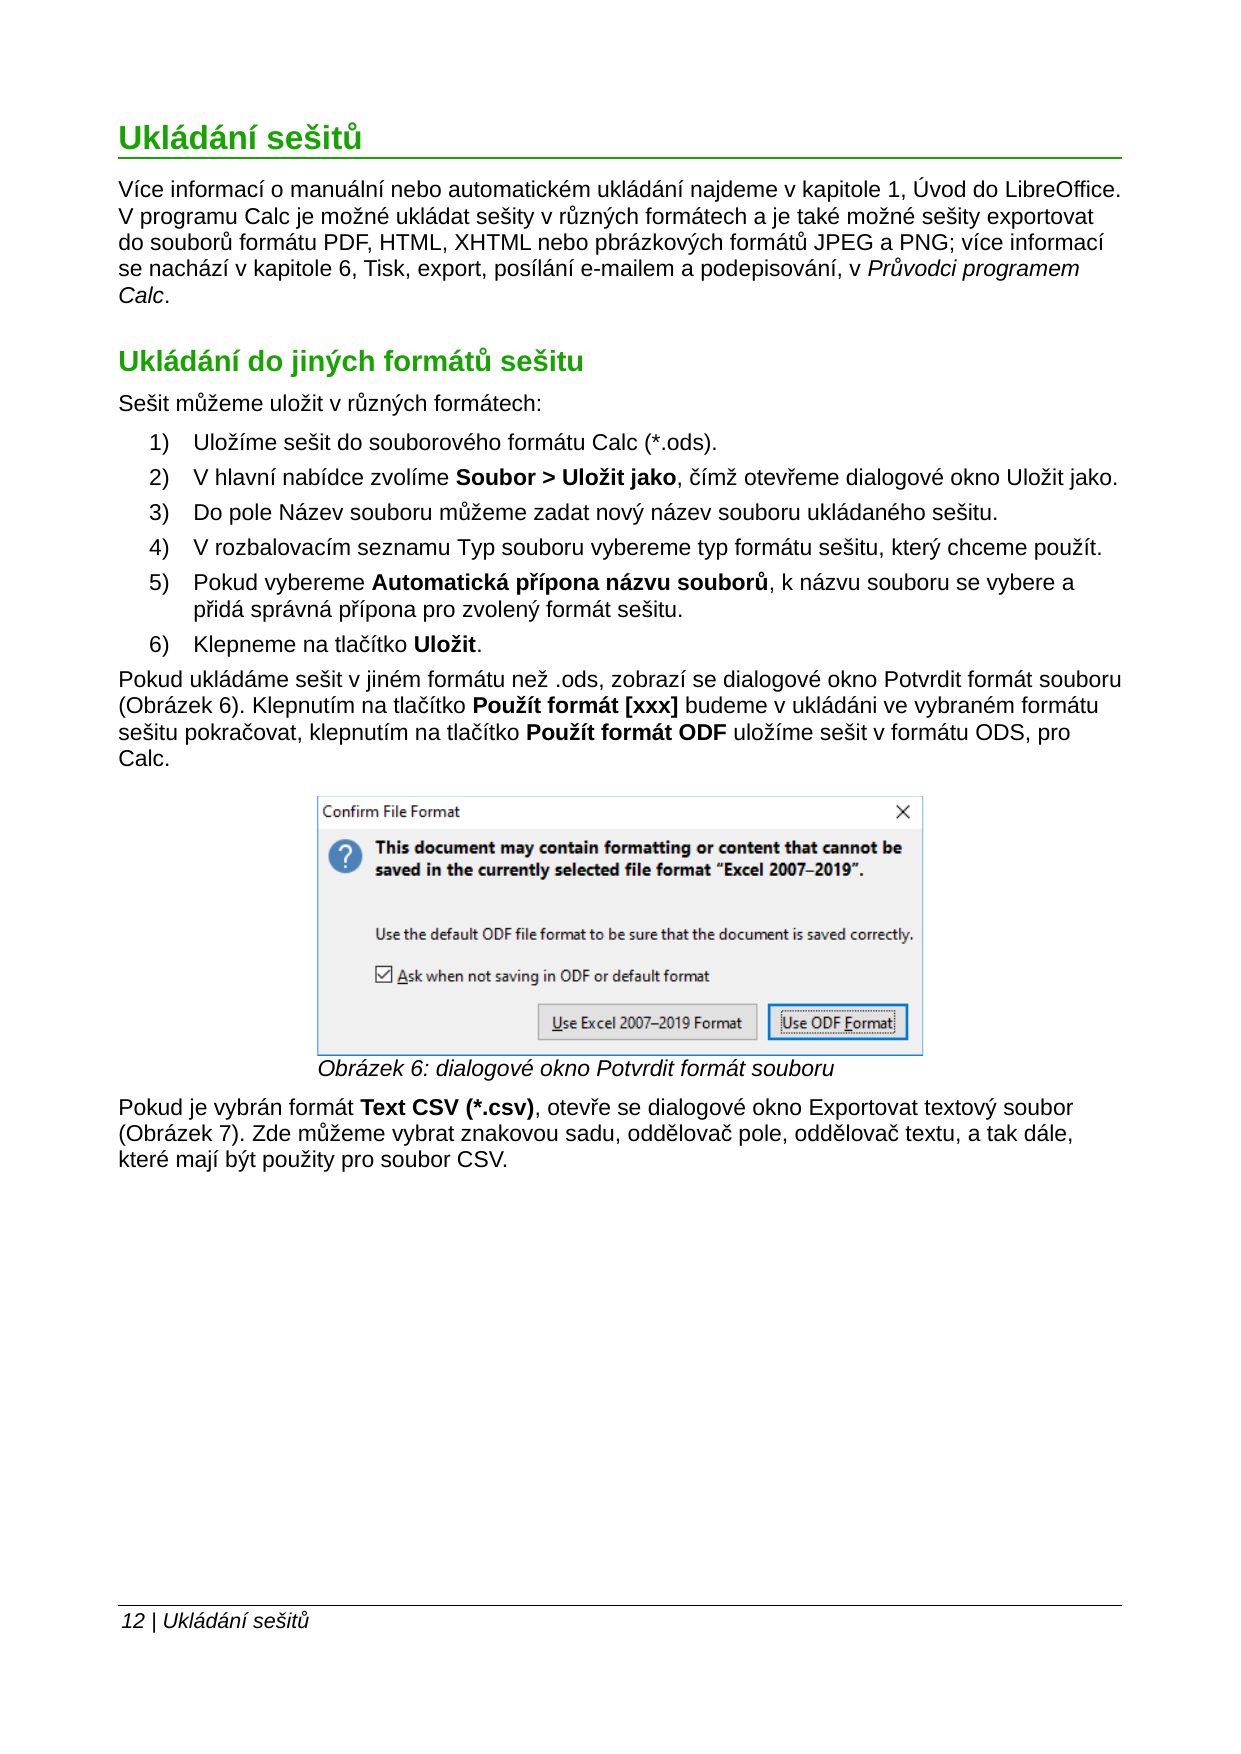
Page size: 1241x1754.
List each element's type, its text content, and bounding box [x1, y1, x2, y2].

list Uložíme sešit do souborového formátu Calc (*.ods). [169, 428, 1122, 455]
list Pokud vybereme Automatická přípona názvu souborů, k názvu souboru se vybere a přidá správná přípona pro zvolený formát sešitu. [169, 569, 1122, 622]
list V hlavní nabídce zvolíme Soubor > Uložit jako, čímž otevřeme dialogové okno Uložit jako. [169, 464, 1122, 490]
list Do pole Název souboru můžeme zadat nový název souboru ukládaného sešitu. [169, 499, 1122, 525]
list Sešit můžeme uložit v různých formátech: [118, 389, 1122, 416]
list V rozbalovacím seznamu Typ souboru vybereme typ formátu sešitu, který chceme použít. [169, 534, 1122, 560]
text Pokud je vybrán formát Text CSV (*.csv), otevře se dialogové okno Exportovat textový soubor (Obrázek 7). Zde můžeme vybrat znakovou sadu, oddělovač pole, oddělovač textu, a tak dále, které mají být použity pro soubor CSV. [118, 1094, 1122, 1173]
list Klepneme na tlačítko Uložit. [169, 631, 1122, 657]
text Pokud ukládáme sešit v jiném formátu než .ods, zobrazí se dialogové okno Potvrdit formát souboru (Obrázek 6). Klepnutím na tlačítko Použít formát [xxx] budeme v ukládáni ve vybraném formátu sešitu pokračovat, klepnutím na tlačítko Použít formát ODF uložíme sešit v formátu ODS, pro Calc. [118, 666, 1122, 771]
text Více informací o manuální nebo automatickém ukládání najdeme v kapitole 1, Úvod do LibreOffice. V programu Calc je možné ukládat sešity v různých formátech a je také možné sešity exportovat do souborů formátu PDF, HTML, XHTML nebo pbrázkových formátů JPEG a PNG; více informací se nachází v kapitole 6, Tisk, export, posílání e-mailem a podepisování, v Průvodci programem Calc. [118, 176, 1122, 308]
picture [317, 796, 924, 1056]
text Obrázek 6: dialogové okno Potvrdit formát souboru [317, 1056, 923, 1082]
subtitle Ukládání do jiných formátů sešitu [118, 344, 1122, 378]
subtitle Ukládání sešitů [118, 118, 1122, 157]
